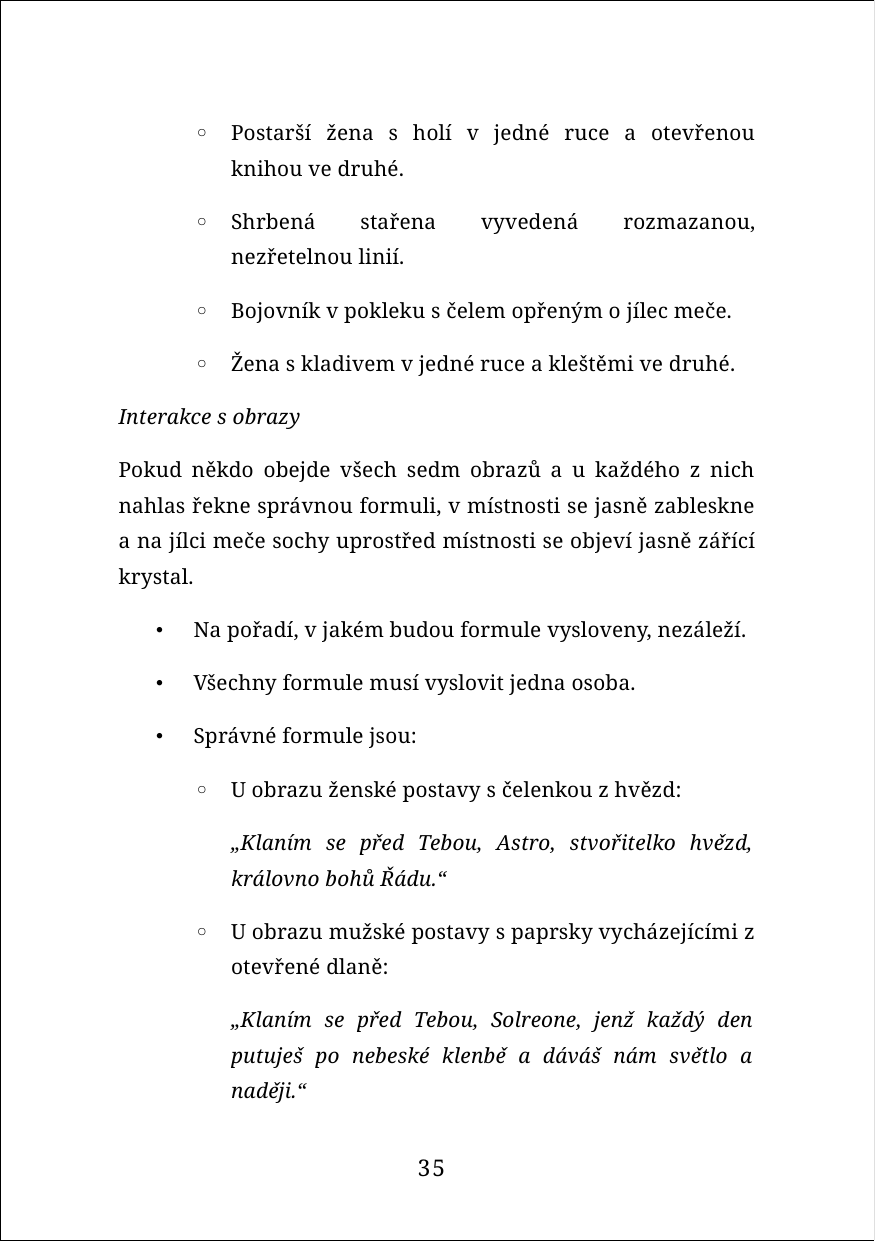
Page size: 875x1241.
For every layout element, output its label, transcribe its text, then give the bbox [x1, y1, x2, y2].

list U obrazu ženské postavy s čelenkou z hvězd: [193, 775, 756, 803]
list Žena s kladivem v jedné ruce a kleštěmi ve druhé. [193, 349, 756, 377]
list „Klaním se před Tebou, Solreone, jenž každý den putuješ po nebeské klenbě a dáváš nám světlo a naději.“ [193, 1006, 756, 1105]
list Postarší žena s holí v jedné ruce a otevřenou knihou ve druhé. [193, 118, 756, 182]
list U obrazu mužské postavy s paprsky vycházejícími z otevřené dlaně: [193, 917, 756, 981]
list Správné formule jsou: [156, 722, 756, 750]
list Všechny formule musí vyslovit jedna osoba. [156, 668, 756, 697]
list Bojovník v pokleku s čelem opřeným o jílec meče. [193, 296, 756, 324]
text Interakce s obrazy [118, 402, 756, 431]
list „Klaním se před Tebou, Astro, stvořitelko hvězd, královno bohů Řádu.“ [193, 828, 756, 892]
text Pokud někdo obejde všech sedm obrazů a u každého z nich nahlas řekne správnou formuli, v místnosti se jasně zableskne a na jílci meče sochy uprostřed místnosti se objeví jasně zářící krystal. [118, 455, 756, 590]
list Na pořadí, v jakém budou formule vysloveny, nezáleží. [156, 615, 756, 644]
list Shrbená stařena vyvedená rozmazanou, nezřetelnou linií. [193, 207, 756, 271]
